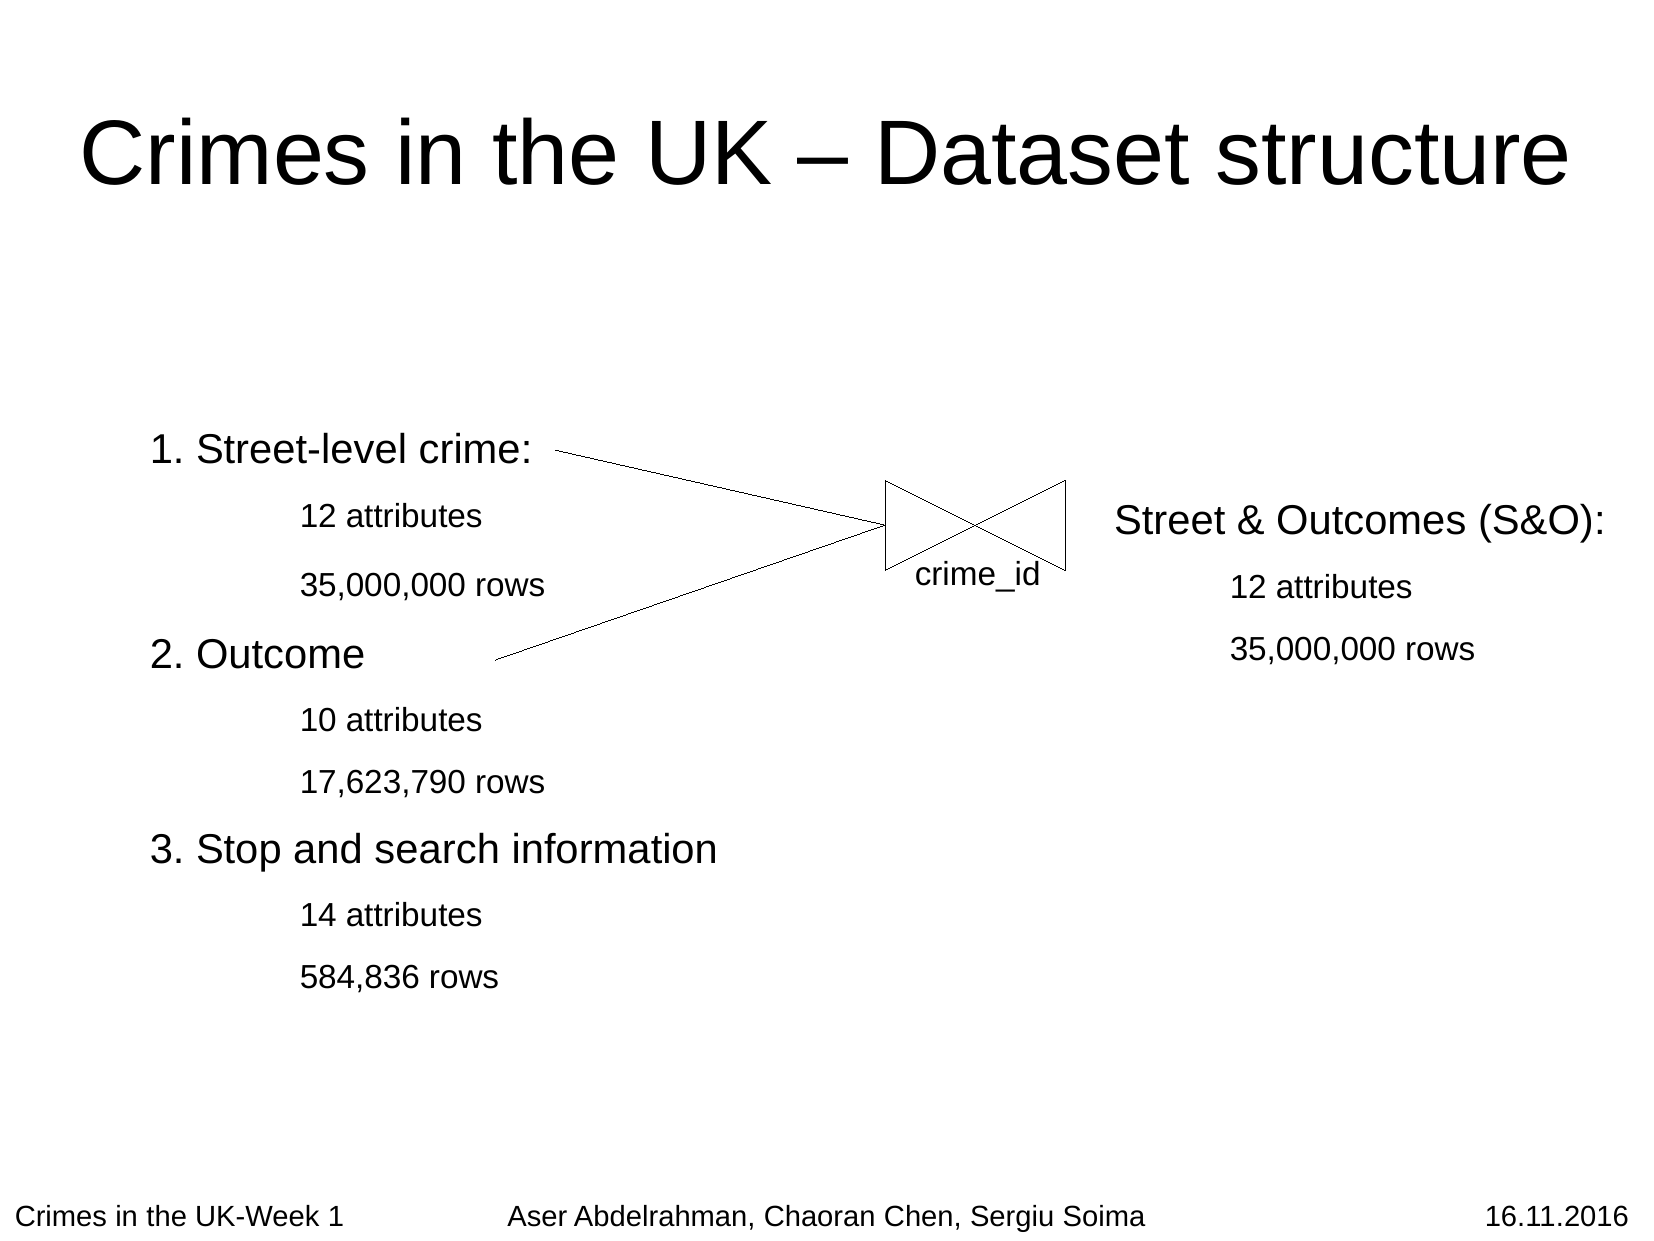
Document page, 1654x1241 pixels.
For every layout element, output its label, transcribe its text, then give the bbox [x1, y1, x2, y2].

text_box crime_id [900, 548, 1065, 601]
text_box Aser Abdelrahman, Chaoran Chen, Sergiu Soima [476, 1192, 1178, 1241]
text_box 16.11.2016 [1470, 1192, 1654, 1241]
title Crimes in the UK – Dataset structure [61, 49, 1592, 257]
text_box Street & Outcomes (S&O): 12 attributes 35,000,000 rows [1065, 489, 1639, 676]
text_box Crimes in the UK-Week 1 [0, 1192, 409, 1241]
text_box 1. Street-level crime: 12 attributes 35,000,000 rows 2. Outcome 10 attributes 17,623,790 rows 3. Stop and search information 14 attributes 584,836 rows [135, 418, 1156, 1141]
text_box [885, 480, 1066, 571]
